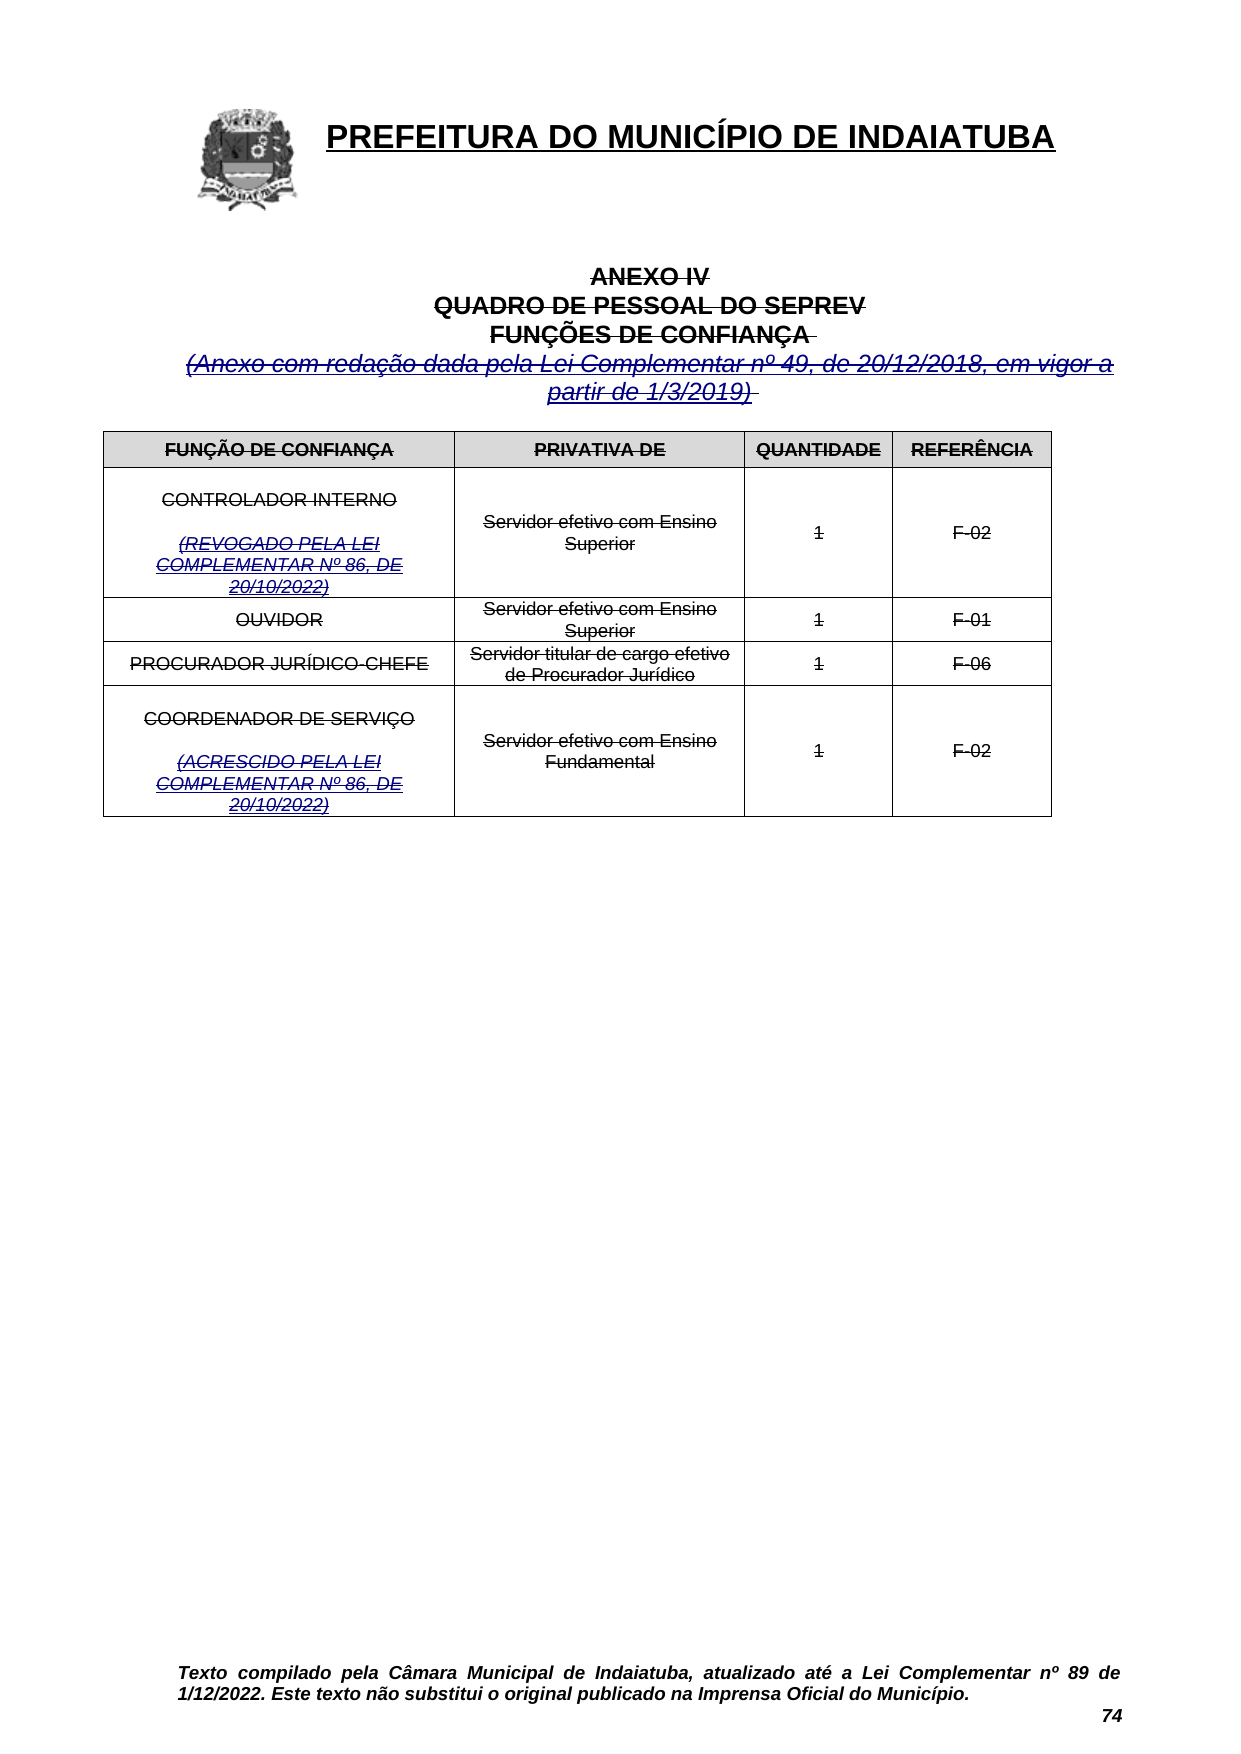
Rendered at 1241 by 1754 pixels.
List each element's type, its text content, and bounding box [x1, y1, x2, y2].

table_cell 1 [745, 686, 892, 816]
table_cell 1 [745, 598, 892, 641]
table_cell 1 [745, 468, 892, 597]
table_cell controlador interno (Revogado pela Lei Complementar nº 86, de 20/10/2022) [104, 468, 454, 597]
table_header FUNÇÃO DE CONFIANÇA [104, 432, 454, 467]
text (Anexo com redação dada pela Lei Complementar nº 49, de 20/12/2018, em vigor a partir de 1/3/2019) [177, 348, 1122, 406]
table_cell Servidor efetivo com Ensino Superior [455, 598, 744, 641]
table_cell F-02 [893, 468, 1051, 597]
text QUADRO DE PESSOAL DO SEPREV [177, 291, 1122, 320]
table_header QUANTIDADE [745, 432, 892, 467]
table_cell F-02 [893, 686, 1051, 816]
table_cell Servidor efetivo com Ensino Fundamental [455, 686, 744, 816]
text ANEXO IV [177, 262, 1122, 291]
text FUNÇÕES DE CONFIANÇA [177, 320, 1122, 348]
table_cell F-06 [893, 642, 1051, 685]
table_cell Servidor efetivo com Ensino Superior [455, 468, 744, 597]
table_header REFERÊNCIA [893, 432, 1051, 467]
table_cell procurador jurídico-chefe [104, 642, 454, 685]
table_cell F-01 [893, 598, 1051, 641]
table_header PRIVATIVA DE [455, 432, 744, 467]
table_cell Servidor titular de cargo efetivo de Procurador Jurídico [455, 642, 744, 685]
table_cell 1 [745, 642, 892, 685]
table_cell COORDENADOR DE SERVIÇO (Acrescido pela Lei Complementar nº 86, de 20/10/2022) [104, 686, 454, 816]
table_cell ouvidor [104, 598, 454, 641]
